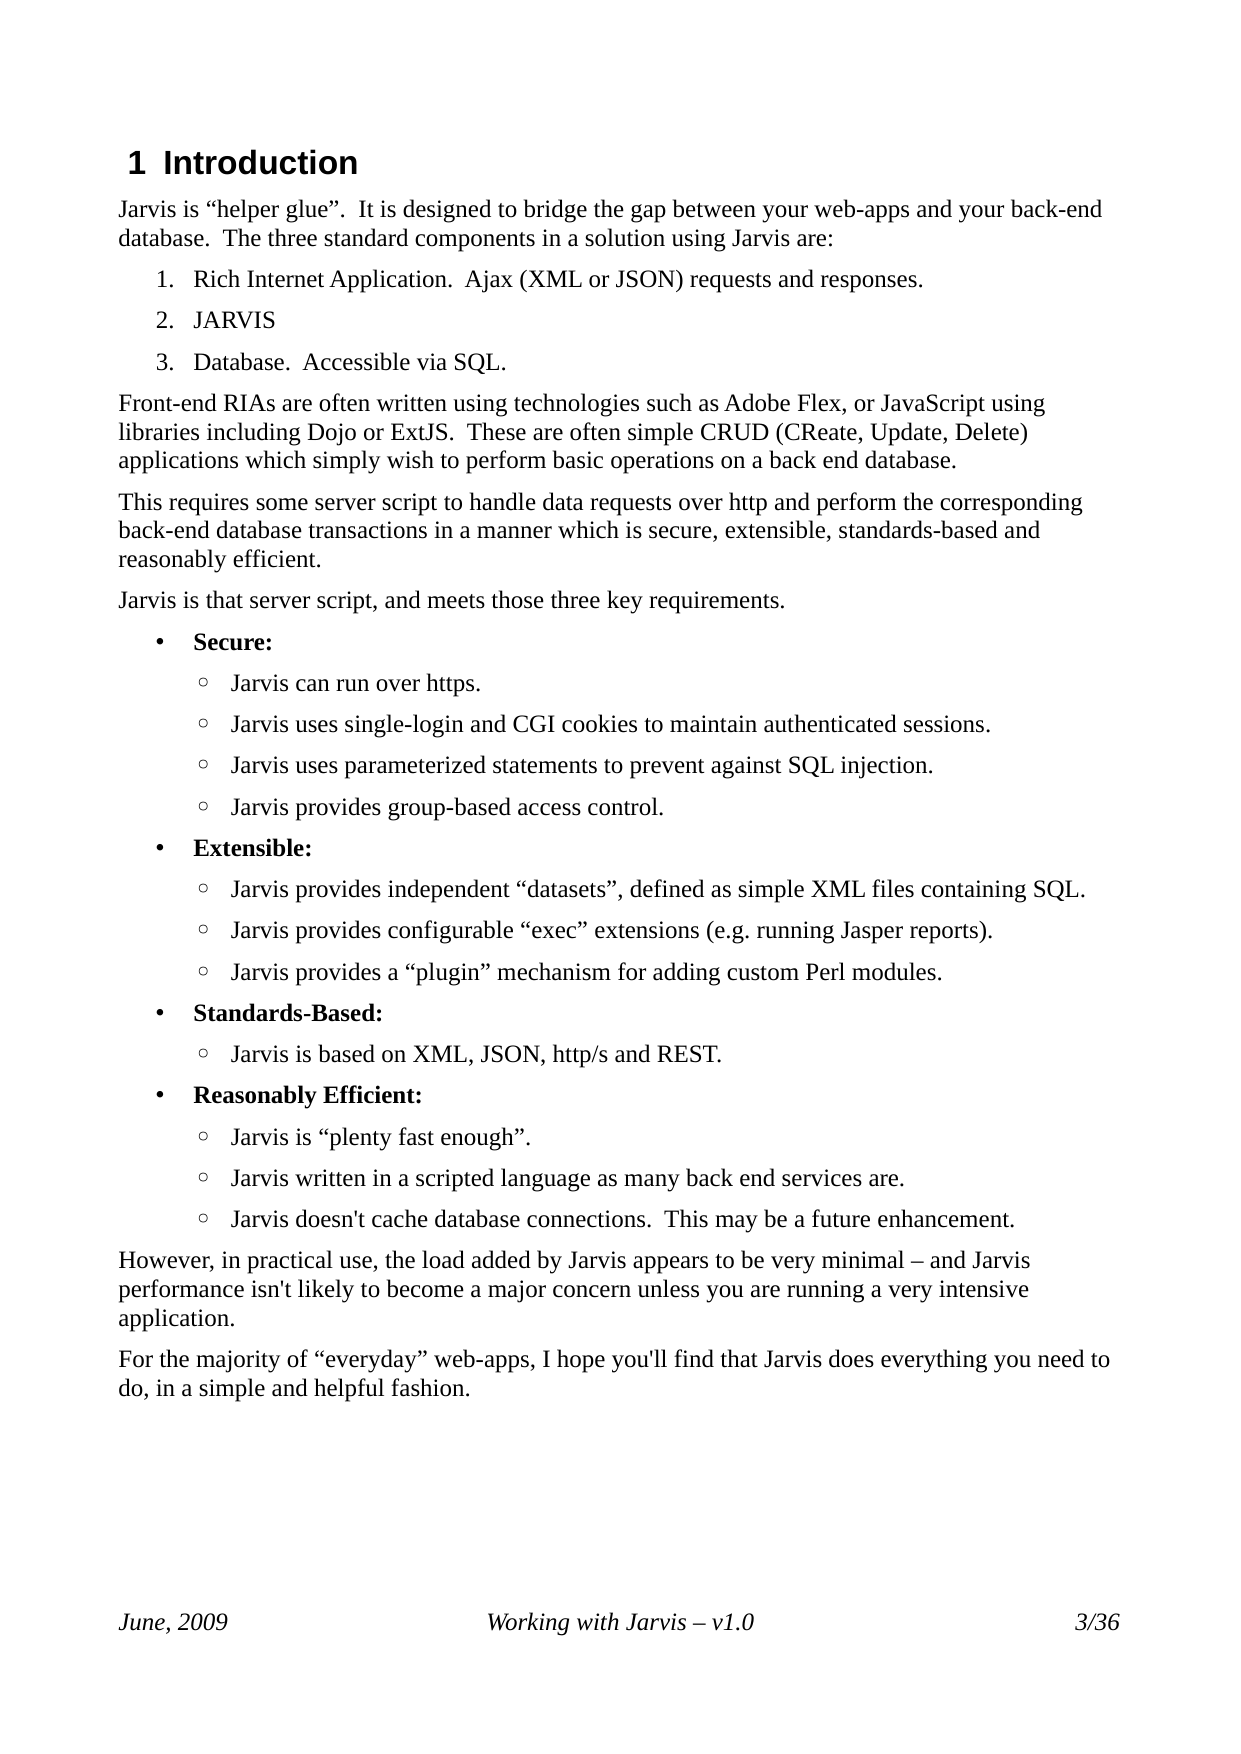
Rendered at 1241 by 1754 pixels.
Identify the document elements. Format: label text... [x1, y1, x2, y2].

list JARVIS [156, 306, 1122, 334]
list Jarvis provides configurable “exec” extensions (e.g. running Jasper reports). [193, 916, 1122, 944]
text Jarvis is that server script, and meets those three key requirements. [118, 586, 1122, 614]
text Jarvis is “helper glue”. It is designed to bridge the gap between your web-apps and your back-end database. The three standard components in a solution using Jarvis are: [118, 194, 1122, 252]
list Jarvis provides group-based access control. [193, 792, 1122, 821]
list Jarvis provides independent “datasets”, defined as simple XML files containing SQL. [193, 874, 1122, 903]
list Jarvis written in a scripted language as many back end services are. [193, 1163, 1122, 1192]
list Reasonably Efficient: [156, 1081, 1122, 1109]
list Jarvis uses parameterized statements to prevent against SQL injection. [193, 751, 1122, 779]
text For the majority of “everyday” web-apps, I hope you'll find that Jarvis does everything you need to do, in a simple and helpful fashion. [118, 1344, 1122, 1402]
list Jarvis is based on XML, JSON, http/s and REST. [193, 1039, 1122, 1068]
list Database. Accessible via SQL. [156, 347, 1122, 376]
list Jarvis provides a “plugin” mechanism for adding custom Perl modules. [193, 957, 1122, 986]
list Secure: [156, 627, 1122, 656]
subtitle Introduction [118, 143, 1122, 182]
list Standards-Based: [156, 998, 1122, 1027]
text This requires some server script to handle data requests over http and perform the corresponding back-end database transactions in a manner which is secure, extensible, standards-based and reasonably efficient. [118, 487, 1122, 573]
text Front-end RIAs are often written using technologies such as Adobe Flex, or JavaScript using libraries including Dojo or ExtJS. These are often simple CRUD (CReate, Update, Delete) applications which simply wish to perform basic operations on a back end database. [118, 388, 1122, 474]
list Jarvis is “plenty fast enough”. [193, 1122, 1122, 1151]
text However, in practical use, the load added by Jarvis appears to be very minimal – and Jarvis performance isn't likely to become a major concern unless you are running a very intensive application. [118, 1246, 1122, 1332]
list Extensible: [156, 833, 1122, 862]
list Rich Internet Application. Ajax (XML or JSON) requests and responses. [156, 264, 1122, 293]
list Jarvis uses single-login and CGI cookies to maintain authenticated sessions. [193, 709, 1122, 738]
list Jarvis doesn't cache database connections. This may be a future enhancement. [193, 1204, 1122, 1233]
list Jarvis can run over https. [193, 668, 1122, 697]
